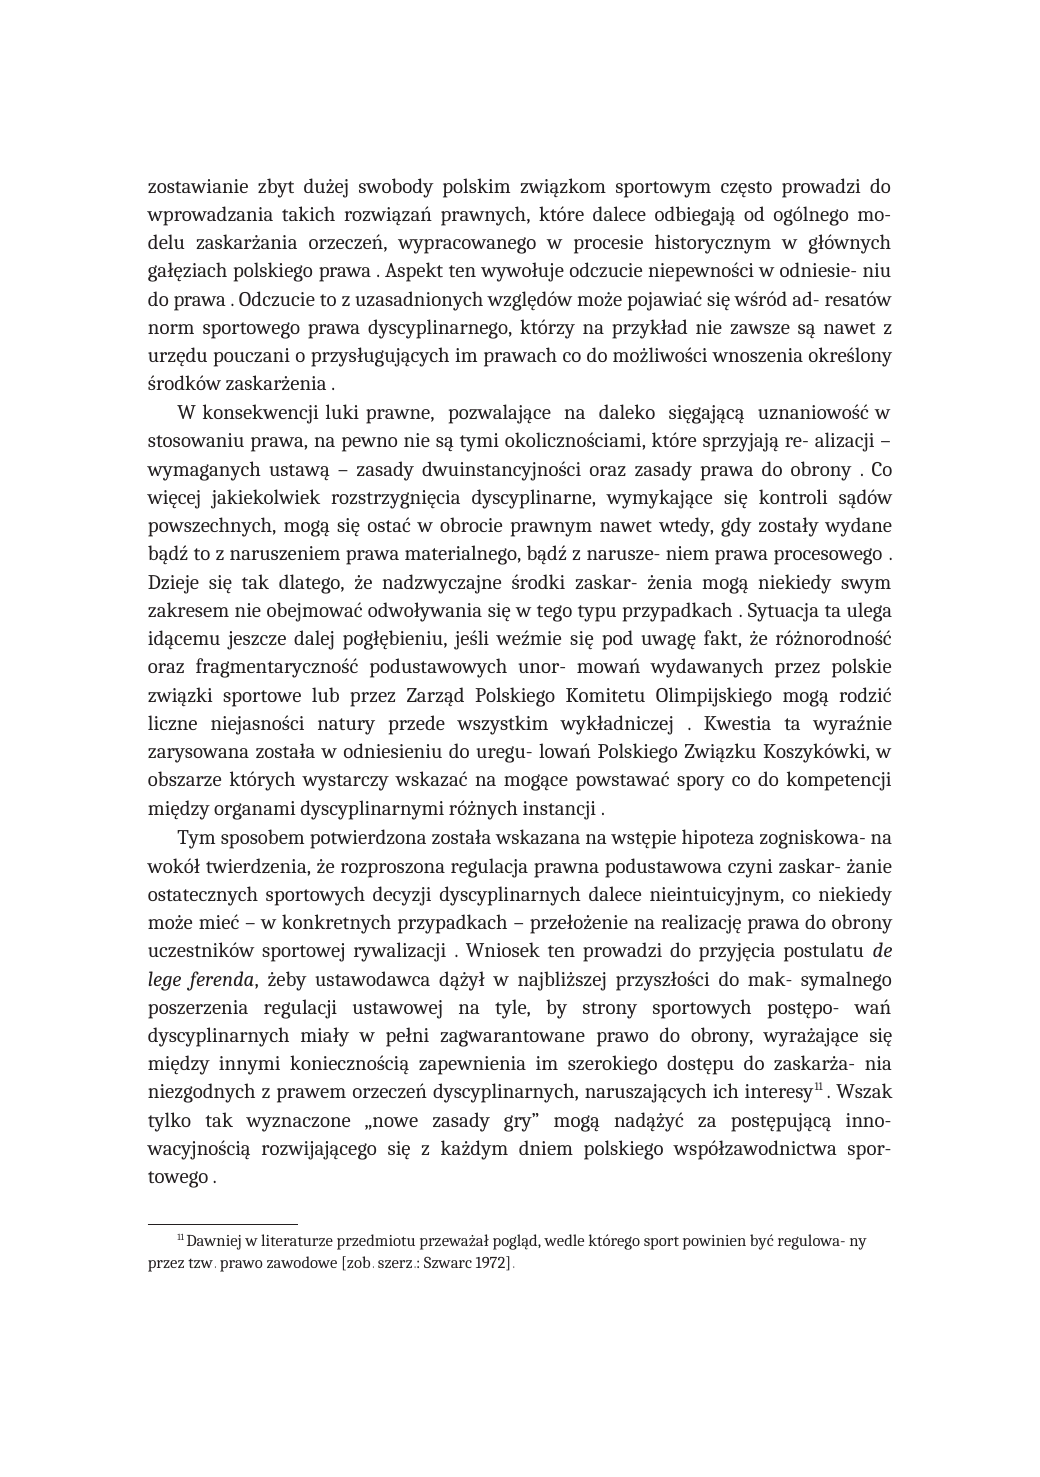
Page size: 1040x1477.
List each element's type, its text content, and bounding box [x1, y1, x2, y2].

text Tym sposobem potwierdzona została wskazana na wstępie hipoteza zogniskowa- na wokół twierdzenia, że rozproszona regulacja prawna podustawowa czyni zaskar- żanie ostatecznych sportowych decyzji dyscyplinarnych dalece nieintuicyjnym, co niekiedy może mieć – w konkretnych przypadkach – przełożenie na realizację prawa do obrony uczestników sportowej rywalizacji . Wniosek ten prowadzi do przyjęcia postulatu de lege ferenda, żeby ustawodawca dążył w najbliższej przyszłości do mak- symalnego poszerzenia regulacji ustawowej na tyle, by strony sportowych postępo- wań dyscyplinarnych miały w pełni zagwarantowane prawo do obrony, wyrażające się między innymi koniecznością zapewnienia im szerokiego dostępu do zaskarża- nia niezgodnych z prawem orzeczeń dyscyplinarnych, naruszających ich interesy11 . Wszak tylko tak wyznaczone „nowe zasady gry” mogą nadążyć za postępującą inno- wacyjnością rozwijającego się z każdym dniem polskiego współzawodnictwa spor- towego . [148, 826, 892, 1189]
text W konsekwencji luki prawne, pozwalające na daleko sięgającą uznaniowość w stosowaniu prawa, na pewno nie są tymi okolicznościami, które sprzyjają re- alizacji – wymaganych ustawą – zasady dwuinstancyjności oraz zasady prawa do obrony . Co więcej jakiekolwiek rozstrzygnięcia dyscyplinarne, wymykające się kontroli sądów powszechnych, mogą się ostać w obrocie prawnym nawet wtedy, gdy zostały wydane bądź to z naruszeniem prawa materialnego, bądź z narusze- niem prawa procesowego . Dzieje się tak dlatego, że nadzwyczajne środki zaskar- żenia mogą niekiedy swym zakresem nie obejmować odwoływania się w tego typu przypadkach . Sytuacja ta ulega idącemu jeszcze dalej pogłębieniu, jeśli weźmie się pod uwagę fakt, że różnorodność oraz fragmentaryczność podustawowych unor- mowań wydawanych przez polskie związki sportowe lub przez Zarząd Polskiego Komitetu Olimpijskiego mogą rodzić liczne niejasności natury przede wszystkim wykładniczej . Kwestia ta wyraźnie zarysowana została w odniesieniu do uregu- lowań Polskiego Związku Koszykówki, w obszarze których wystarczy wskazać na mogące powstawać spory co do kompetencji między organami dyscyplinarnymi różnych instancji . [148, 401, 892, 820]
text 11 Dawniej w literaturze przedmiotu przeważał pogląd, wedle którego sport powinien być regulowa- ny przez tzw . prawo zawodowe [zob . szerz .: Szwarc 1972] . [148, 1223, 892, 1273]
text zostawianie zbyt dużej swobody polskim związkom sportowym często prowadzi do wprowadzania takich rozwiązań prawnych, które dalece odbiegają od ogólnego mo- delu zaskarżania orzeczeń, wypracowanego w procesie historycznym w głównych gałęziach polskiego prawa . Aspekt ten wywołuje odczucie niepewności w odniesie- niu do prawa . Odczucie to z uzasadnionych względów może pojawiać się wśród ad- resatów norm sportowego prawa dyscyplinarnego, którzy na przykład nie zawsze są nawet z urzędu pouczani o przysługujących im prawach co do możliwości wnoszenia określony środków zaskarżenia . [148, 174, 892, 396]
